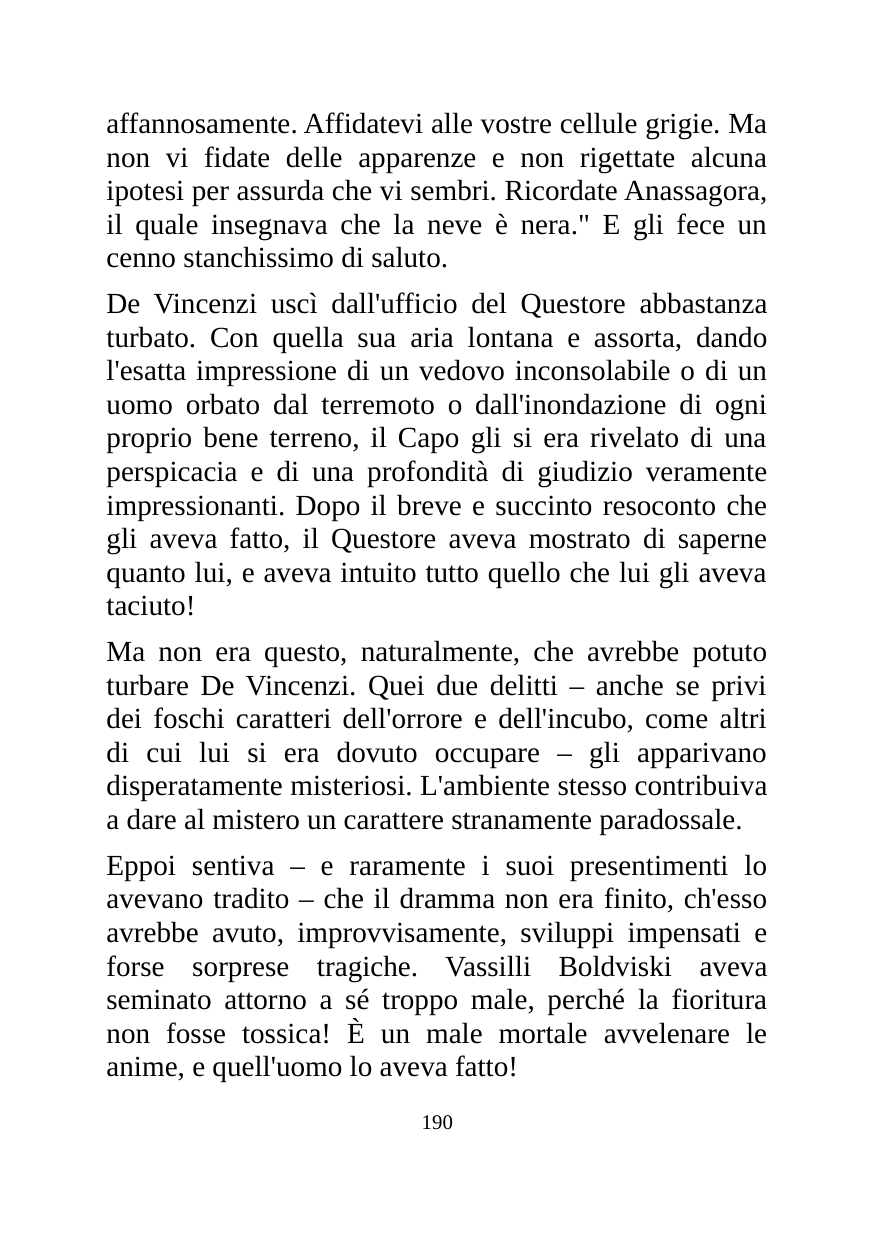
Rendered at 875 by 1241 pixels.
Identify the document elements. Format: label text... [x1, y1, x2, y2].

text affannosamente. Affidatevi alle vostre cellule grigie. Ma non vi fidate delle apparenze e non rigettate alcuna ipotesi per assurda che vi sembri. Ricordate Anassagora, il quale insegnava che la neve è nera." E gli fece un cenno stanchissimo di saluto. [106, 106, 768, 274]
text Eppoi sentiva – e raramente i suoi presentimenti lo avevano tradito – che il dramma non era finito, ch'esso avrebbe avuto, improvvisamente, sviluppi impensati e forse sorprese tragiche. Vassilli Boldviski aveva seminato attorno a sé troppo male, perché la fioritura non fosse tossica! È un male mortale avvelenare le anime, e quell'uomo lo aveva fatto! [106, 848, 768, 1083]
text De Vincenzi uscì dall'ufficio del Questore abbastanza turbato. Con quella sua aria lontana e assorta, dando l'esatta impressione di un vedovo inconsolabile o di un uomo orbato dal terremoto o dall'inondazione di ogni proprio bene terreno, il Capo gli si era rivelato di una perspicacia e di una profondità di giudizio veramente impressionanti. Dopo il breve e succinto resoconto che gli aveva fatto, il Questore aveva mostrato di saperne quanto lui, e aveva intuito tutto quello che lui gli aveva taciuto! [106, 286, 768, 622]
text Ma non era questo, naturalmente, che avrebbe potuto turbare De Vincenzi. Quei due delitti – anche se privi dei foschi caratteri dell'orrore e dell'incubo, come altri di cui lui si era dovuto occupare – gli apparivano disperatamente misteriosi. L'ambiente stesso contribuiva a dare al mistero un carattere stranamente paradossale. [106, 634, 768, 836]
